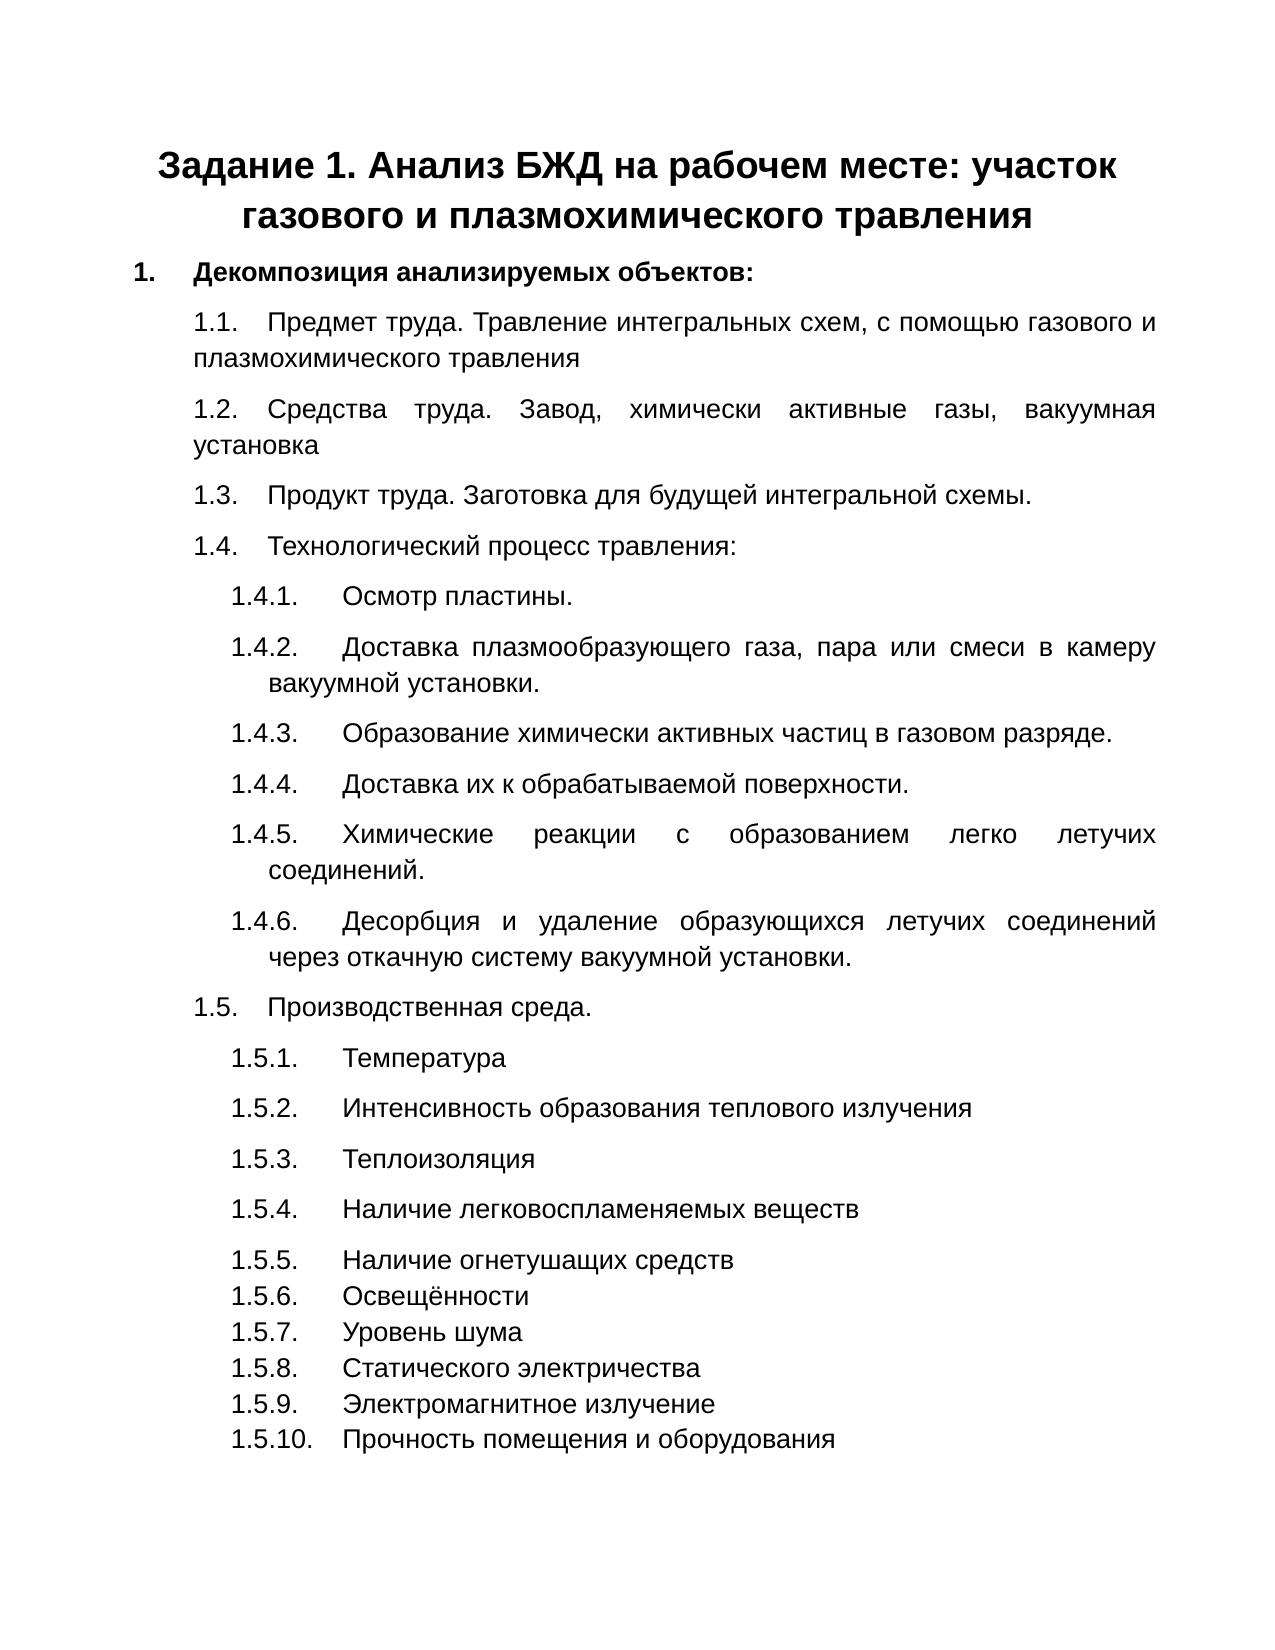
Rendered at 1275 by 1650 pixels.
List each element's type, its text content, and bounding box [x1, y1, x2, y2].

list Продукт труда. Заготовка для будущей интегральной схемы. [193, 479, 1157, 511]
list Температура [231, 1042, 1157, 1073]
list Наличие огнетушащих средств [231, 1244, 1157, 1275]
list Химические реакции с образованием легко летучих соединений. [231, 818, 1157, 886]
list Электромагнитное излучение [231, 1388, 1157, 1419]
list Статического электричества [231, 1352, 1157, 1383]
list Прочность помещения и оборудования [231, 1423, 1157, 1455]
list Десорбция и удаление образующихся летучих соединений через откачную систему вакуумной установки. [231, 905, 1157, 972]
list Доставка их к обрабатываемой поверхности. [231, 768, 1157, 799]
list Осмотр пластины. [231, 580, 1157, 612]
list Уровень шума [231, 1316, 1157, 1347]
list Интенсивность образования теплового излучения [231, 1092, 1157, 1123]
subtitle Задание 1. Анализ БЖД на рабочем месте: участок газового и плазмохимического травления [118, 143, 1157, 237]
list Доставка плазмообразующего газа, пара или смеси в камеру вакуумной установки. [231, 631, 1157, 698]
list Наличие легковоспламеняемых веществ [231, 1193, 1157, 1224]
list Образование химически активных частиц в газовом разряде. [231, 717, 1157, 748]
list Теплоизоляция [231, 1143, 1157, 1174]
list Технологический процесс травления: [193, 530, 1157, 561]
list Средства труда. Завод, химически активные газы, вакуумная установка [193, 393, 1157, 460]
list Предмет труда. Травление интегральных схем, с помощью газового и плазмохимического травления [193, 306, 1157, 373]
list Производственная среда. [193, 991, 1157, 1022]
list Освещённости [231, 1280, 1157, 1311]
list Декомпозиция анализируемых объектов: [133, 256, 1157, 287]
